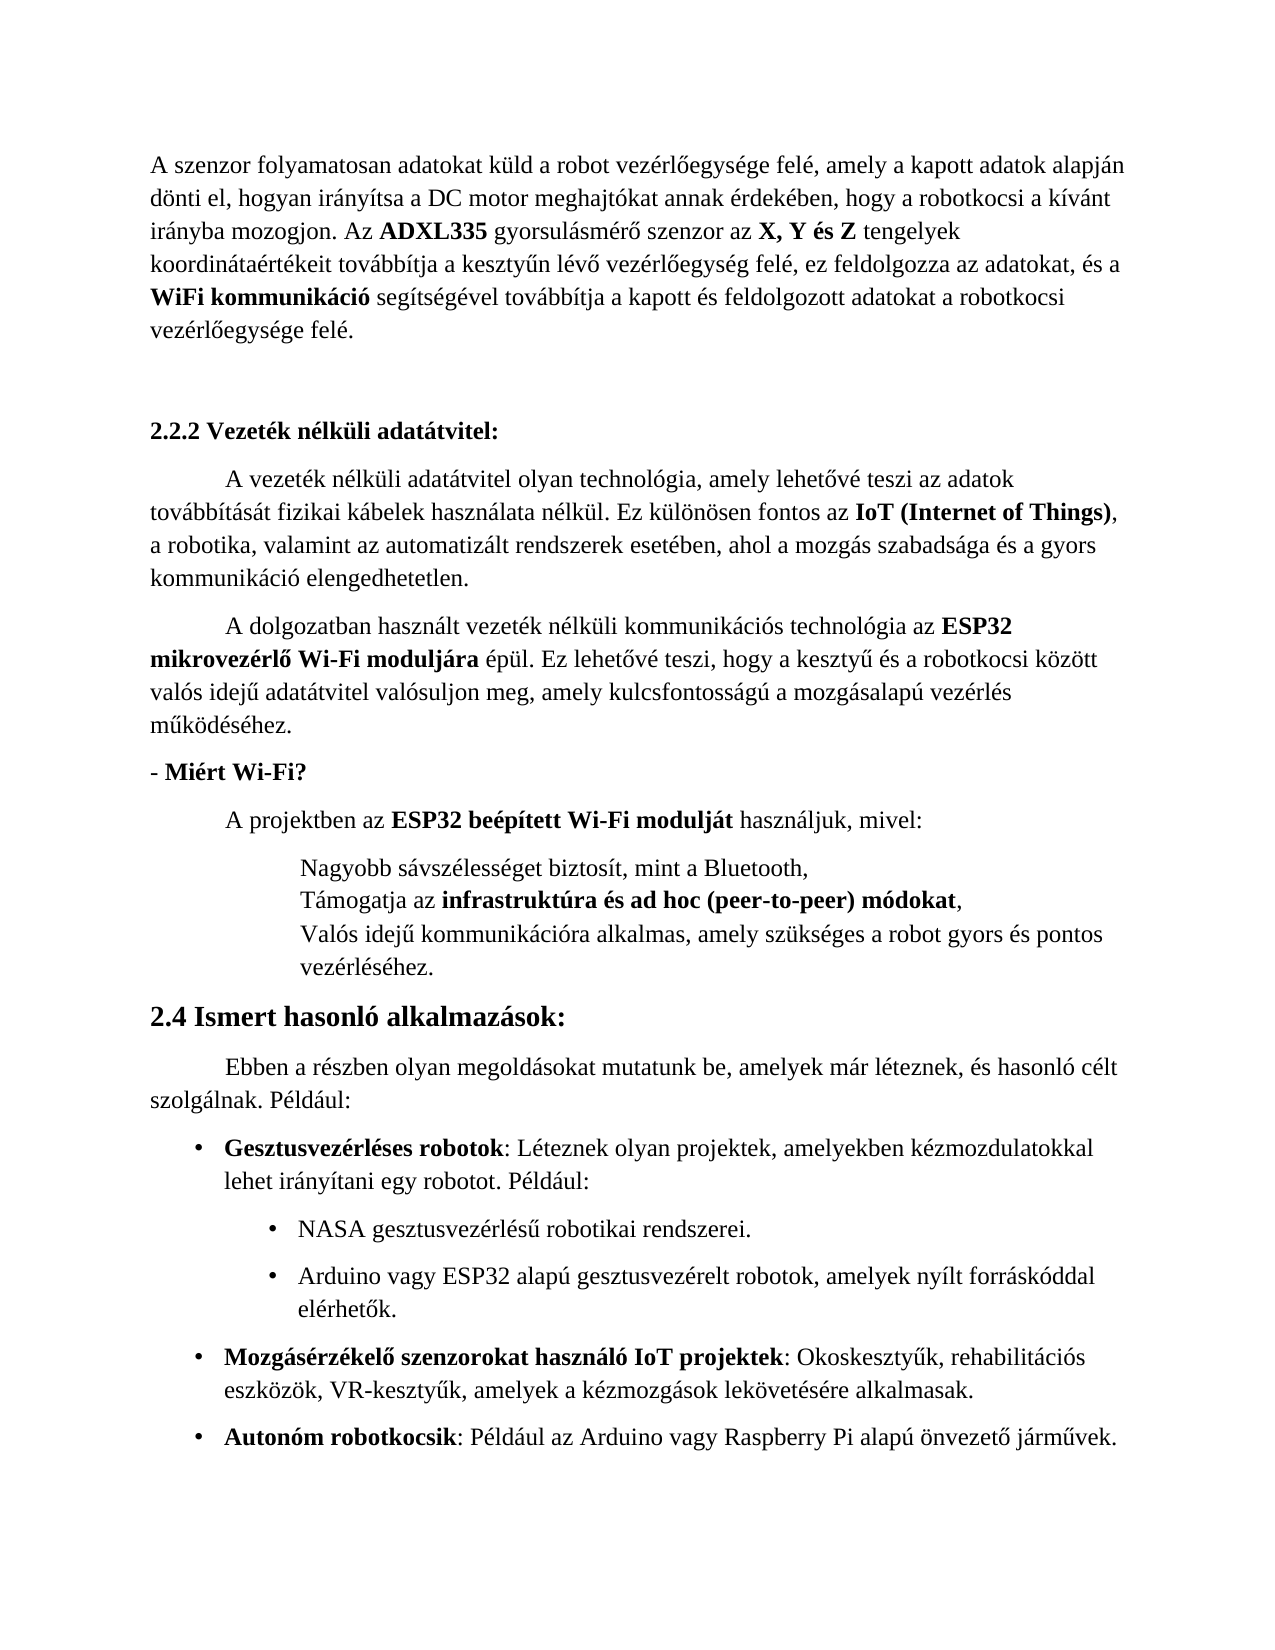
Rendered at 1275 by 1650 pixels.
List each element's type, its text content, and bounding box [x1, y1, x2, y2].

text A vezeték nélküli adatátvitel olyan technológia, amely lehetővé teszi az adatok továbbítását fizikai kábelek használata nélkül. Ez különösen fontos az IoT (Internet of Things), a robotika, valamint az automatizált rendszerek esetében, ahol a mozgás szabadsága és a gyors kommunikáció elengedhetetlen. [150, 464, 1125, 592]
list NASA gesztusvezérlésű robotikai rendszerei. [268, 1214, 1125, 1242]
text Ebben a részben olyan megoldásokat mutatunk be, amelyek már léteznek, és hasonló célt szolgálnak. Például: [150, 1052, 1125, 1114]
text 2.4 Ismert hasonló alkalmazások: [150, 999, 1125, 1033]
text A projektben az ESP32 beépített Wi-Fi modulját használjuk, mivel: [150, 805, 1125, 834]
list Autonóm robotkocsik: Például az Arduino vagy Raspberry Pi alapú önvezető járművek. [194, 1422, 1125, 1451]
list Arduino vagy ESP32 alapú gesztusvezérelt robotok, amelyek nyílt forráskóddal elérhetők. [268, 1261, 1125, 1323]
text A szenzor folyamatosan adatokat küld a robot vezérlőegysége felé, amely a kapott adatok alapján dönti el, hogyan irányítsa a DC motor meghajtókat annak érdekében, hogy a robotkocsi a kívánt irányba mozogjon. Az ADXL335 gyorsulásmérő szenzor az X, Y és Z tengelyek koordinátaértékeit továbbítja a kesztyűn lévő vezérlőegység felé, ez feldolgozza az adatokat, és a WiFi kommunikáció segítségével továbbítja a kapott és feldolgozott adatokat a robotkocsi vezérlőegysége felé. [150, 150, 1125, 344]
list Gesztusvezérléses robotok: Léteznek olyan projektek, amelyekben kézmozdulatokkal lehet irányítani egy robotot. Például: [194, 1133, 1125, 1195]
text A dolgozatban használt vezeték nélküli kommunikációs technológia az ESP32 mikrovezérlő Wi-Fi moduljára épül. Ez lehetővé teszi, hogy a kesztyű és a robotkocsi között valós idejű adatátvitel valósuljon meg, amely kulcsfontosságú a mozgásalapú vezérlés működéséhez. [150, 611, 1125, 738]
list Mozgásérzékelő szenzorokat használó IoT projektek: Okoskesztyűk, rehabilitációs eszközök, VR-kesztyűk, amelyek a kézmozgások lekövetésére alkalmasak. [194, 1342, 1125, 1404]
text Nagyobb sávszélességet biztosít, mint a Bluetooth, Támogatja az infrastruktúra és ad hoc (peer-to-peer) módokat, Valós idejű kommunikációra alkalmas, amely szükséges a robot gyors és pontos vezérléséhez. [150, 853, 1125, 980]
text - Miért Wi-Fi? [150, 757, 1125, 786]
text 2.2.2 Vezeték nélküli adatátvitel: [150, 416, 1125, 445]
